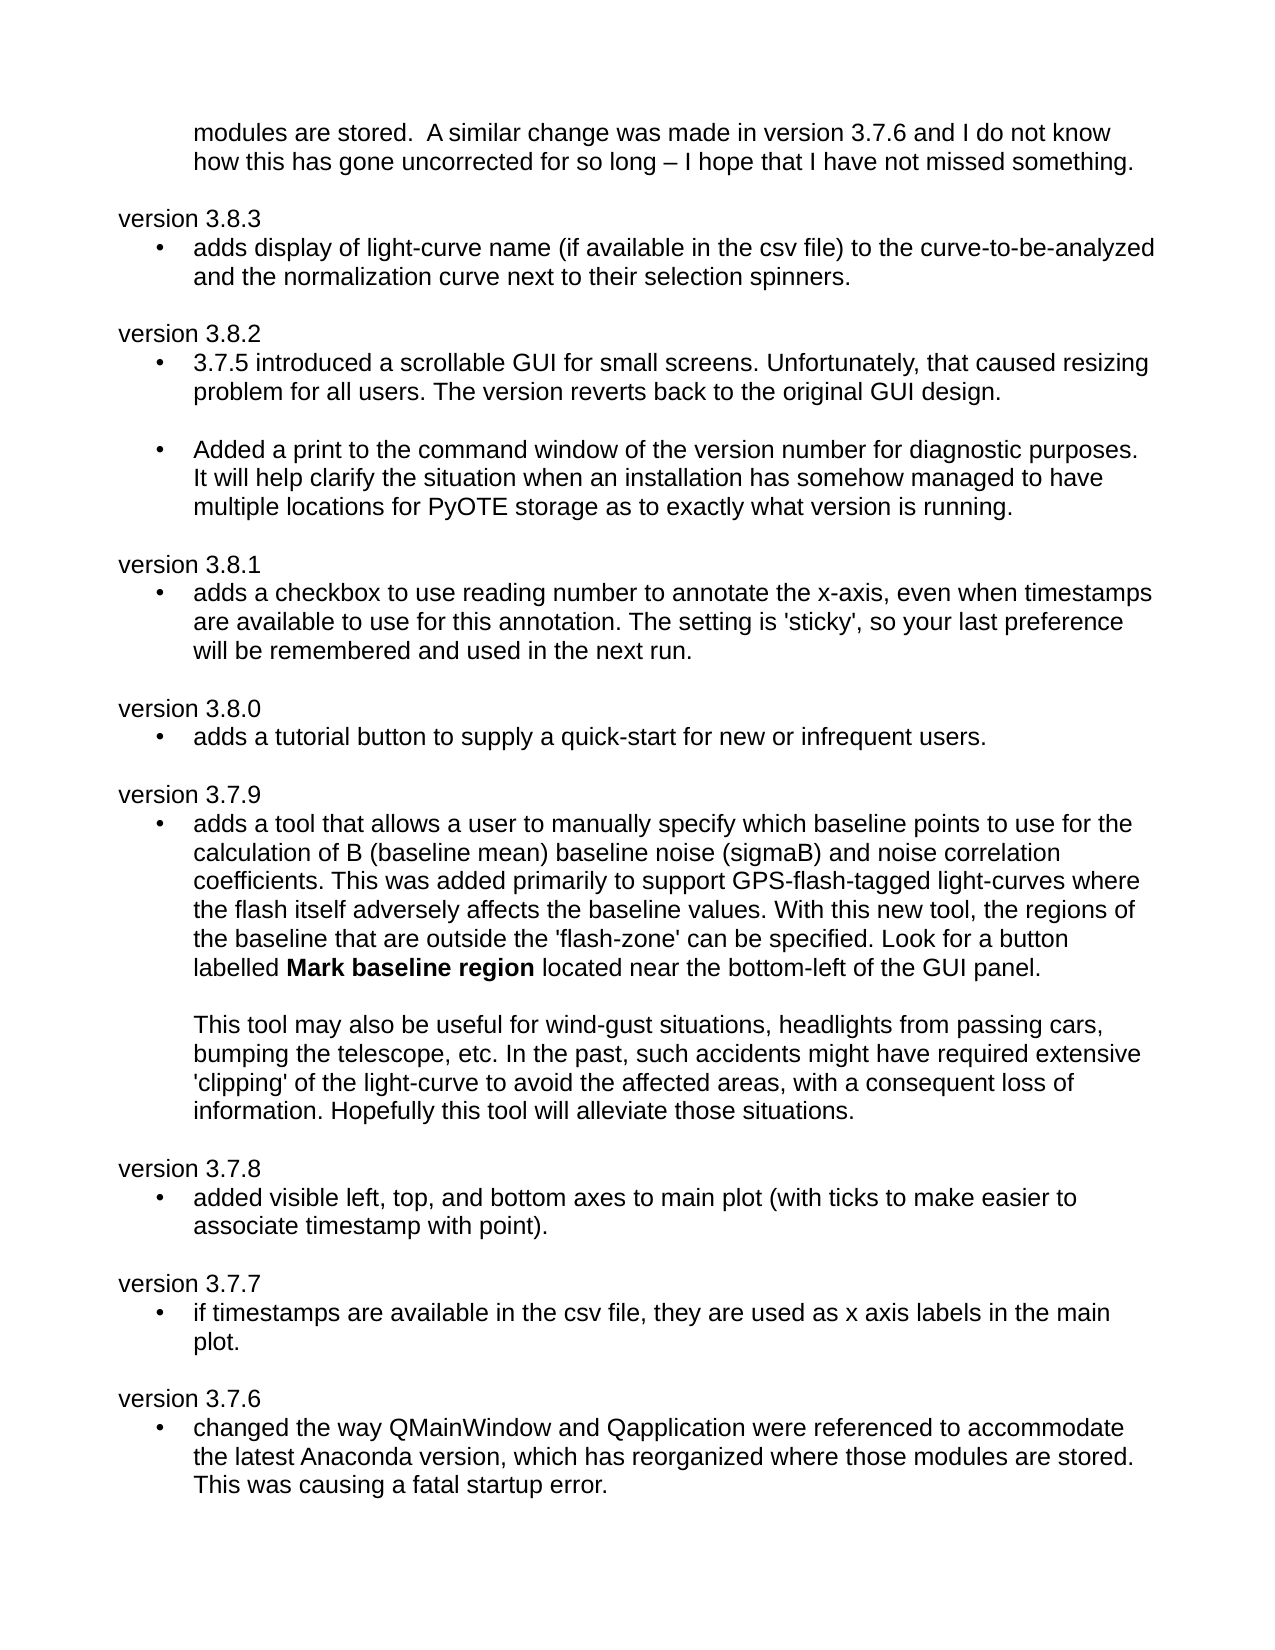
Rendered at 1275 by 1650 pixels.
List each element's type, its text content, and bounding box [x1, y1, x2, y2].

list adds a tutorial button to supply a quick-start for new or infrequent users. [156, 722, 1157, 780]
text version 3.7.9 [118, 780, 1157, 809]
list added visible left, top, and bottom axes to main plot (with ticks to make easier to associate timestamp with point). [156, 1182, 1157, 1269]
list 3.7.5 introduced a scrollable GUI for small screens. Unfortunately, that caused resizing problem for all users. The version reverts back to the original GUI design. [156, 348, 1157, 434]
list changed the way QMainWindow and Qapplication were referenced to accommodate the latest Anaconda version, which has reorganized where those modules are stored. [156, 1413, 1157, 1470]
text version 3.8.2 [118, 319, 1157, 348]
list adds a tool that allows a user to manually specify which baseline points to use for the calculation of B (baseline mean) baseline noise (sigmaB) and noise correlation coefficients. This was added primarily to support GPS-flash-tagged light-curves where the flash itself adversely affects the baseline values. With this new tool, the regions of the baseline that are outside the 'flash-zone' can be specified. Look for a button labelled Mark baseline region located near the bottom-left of the GUI panel. This tool may also be useful for wind-gust situations, headlights from passing cars, bumping the telescope, etc. In the past, such accidents might have required extensive 'clipping' of the light-curve to avoid the affected areas, with a consequent loss of information. Hopefully this tool will alleviate those situations. [156, 809, 1157, 1154]
text version 3.7.8 [118, 1154, 1157, 1182]
text version 3.8.3 [118, 204, 1157, 233]
list adds display of light-curve name (if available in the csv file) to the curve-to-be-analyzed and the normalization curve next to their selection spinners. [156, 233, 1157, 319]
list This was causing a fatal startup error. [156, 1470, 1157, 1528]
text version 3.8.1 [118, 550, 1157, 578]
list Added a print to the command window of the version number for diagnostic purposes. It will help clarify the situation when an installation has somehow managed to have multiple locations for PyOTE storage as to exactly what version is running. [156, 434, 1157, 550]
list adds a checkbox to use reading number to annotate the x-axis, even when timestamps are available to use for this annotation. The setting is 'sticky', so your last preference will be remembered and used in the next run. [156, 578, 1157, 693]
list modules are stored. A similar change was made in version 3.7.6 and I do not know how this has gone uncorrected for so long – I hope that I have not missed something. [156, 118, 1157, 176]
text version 3.8.0 [118, 693, 1157, 722]
text version 3.7.6 [118, 1384, 1157, 1413]
text version 3.7.7 [118, 1269, 1157, 1298]
list if timestamps are available in the csv file, they are used as x axis labels in the main plot. [156, 1298, 1157, 1384]
